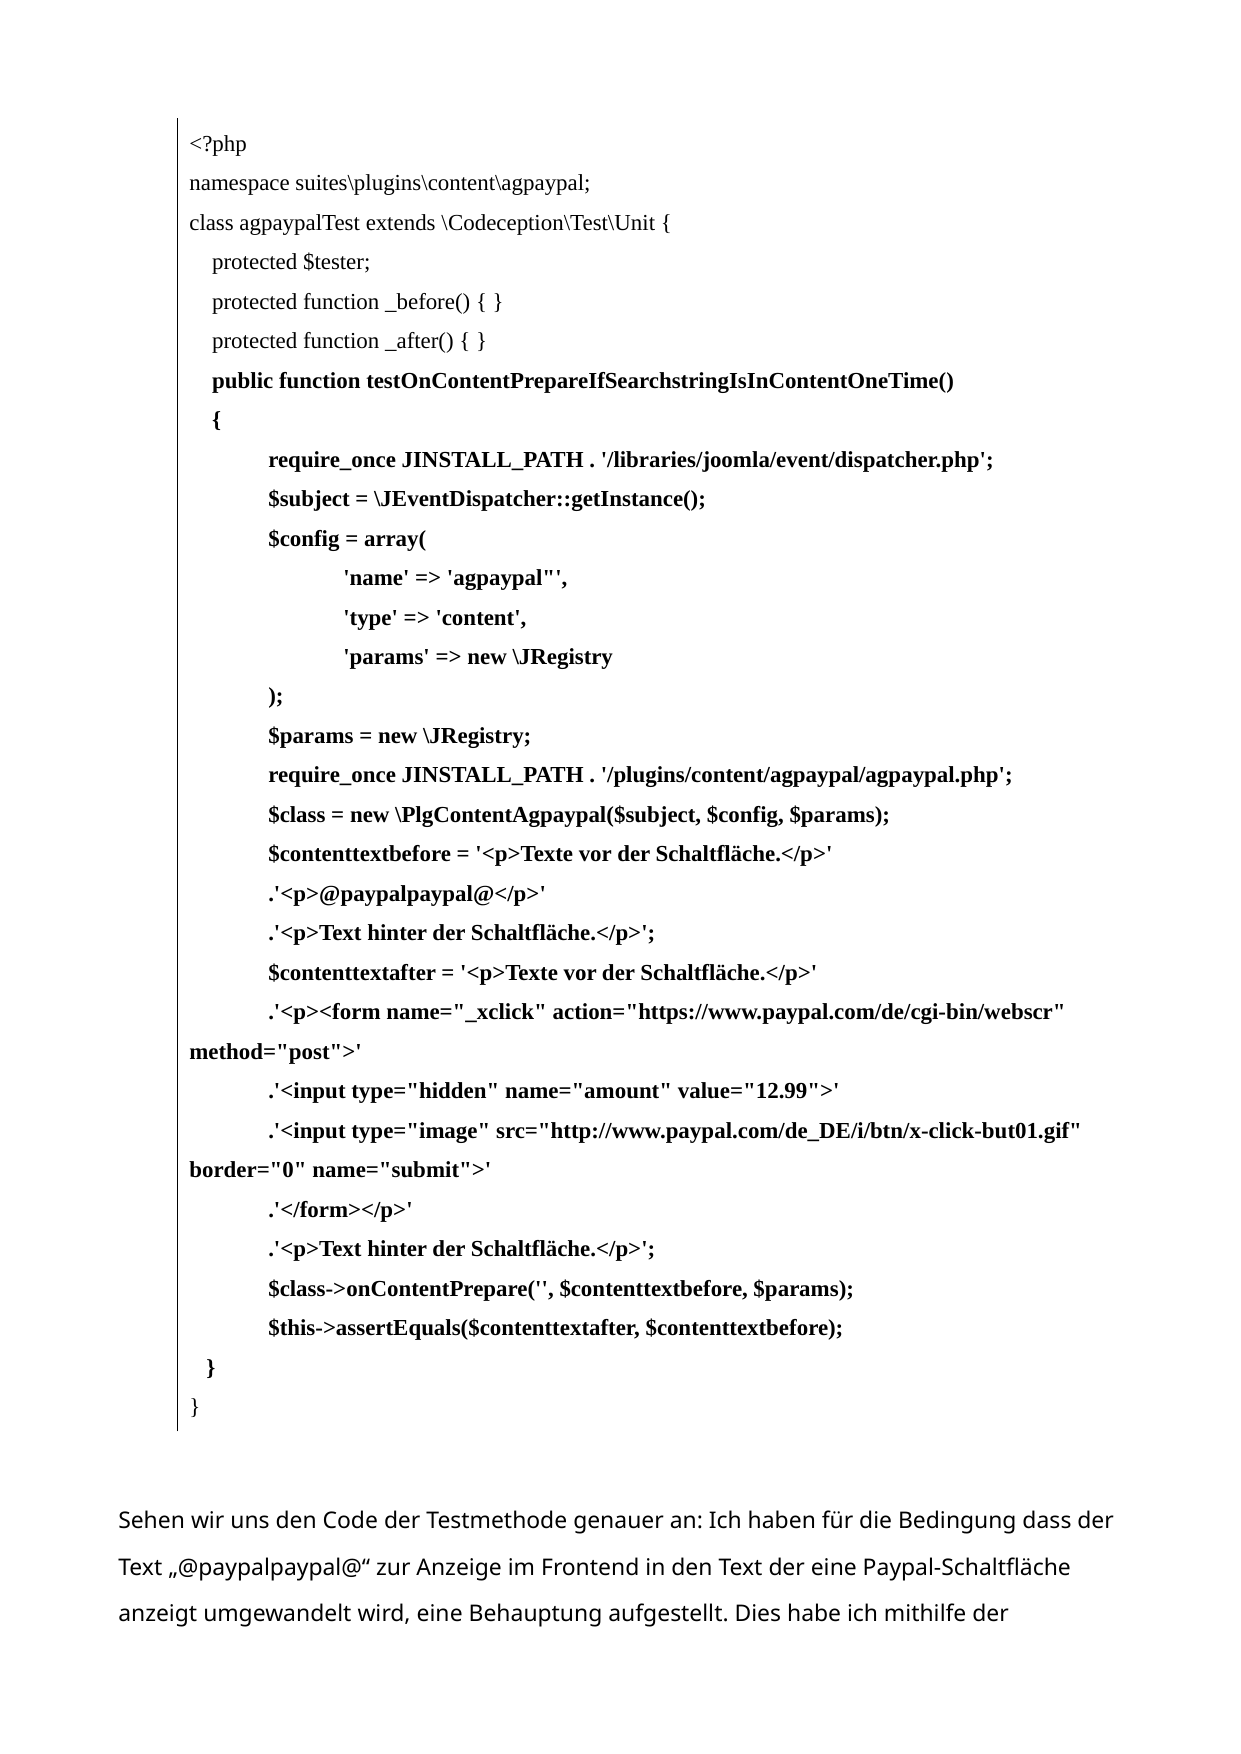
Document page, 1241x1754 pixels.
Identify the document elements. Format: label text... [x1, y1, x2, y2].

text <?php namespace suites\plugins\content\agpaypal; class agpaypalTest extends \Codeception\Test\Unit { protected $tester; protected function _before() { } protected function _after() { } public function testOnContentPrepareIfSearchstringIsInContentOneTime() { require_once JINSTALL_PATH . '/libraries/joomla/event/dispatcher.php'; $subject = \JEventDispatcher::getInstance(); $config = array( 'name' => 'agpaypal"', 'type' => 'content', 'params' => new \JRegistry ); $params = new \JRegistry; require_once JINSTALL_PATH . '/plugins/content/agpaypal/agpaypal.php'; $class = new \PlgContentAgpaypal($subject, $config, $params); $contenttextbefore = '<p>Texte vor der Schaltfläche.</p>' .'<p>@paypalpaypal@</p>' .'<p>Text hinter der Schaltfläche.</p>'; $contenttextafter = '<p>Texte vor der Schaltfläche.</p>' .'<p><form name="_xclick" action="https://www.paypal.com/de/cgi-bin/webscr" method="post">' .'<input type="hidden" name="amount" value="12.99">' .'<input type="image" src="http://www.paypal.com/de_DE/i/btn/x-click-but01.gif" border="0" name="submit">' .'</form></p>' .'<p>Text hinter der Schaltfläche.</p>'; $class->onContentPrepare('', $contenttextbefore, $params); $this->assertEquals($contenttextafter, $contenttextbefore); } } [178, 118, 1122, 1431]
text Sehen wir uns den Code der Testmethode genauer an: Ich haben für die Bedingung dass der Text „@paypalpaypal@“ zur Anzeige im Frontend in den Text der eine Paypal-Schaltfläche anzeigt umgewandelt wird, eine Behauptung aufgestellt. Dies habe ich mithilfe der [118, 1503, 1122, 1628]
